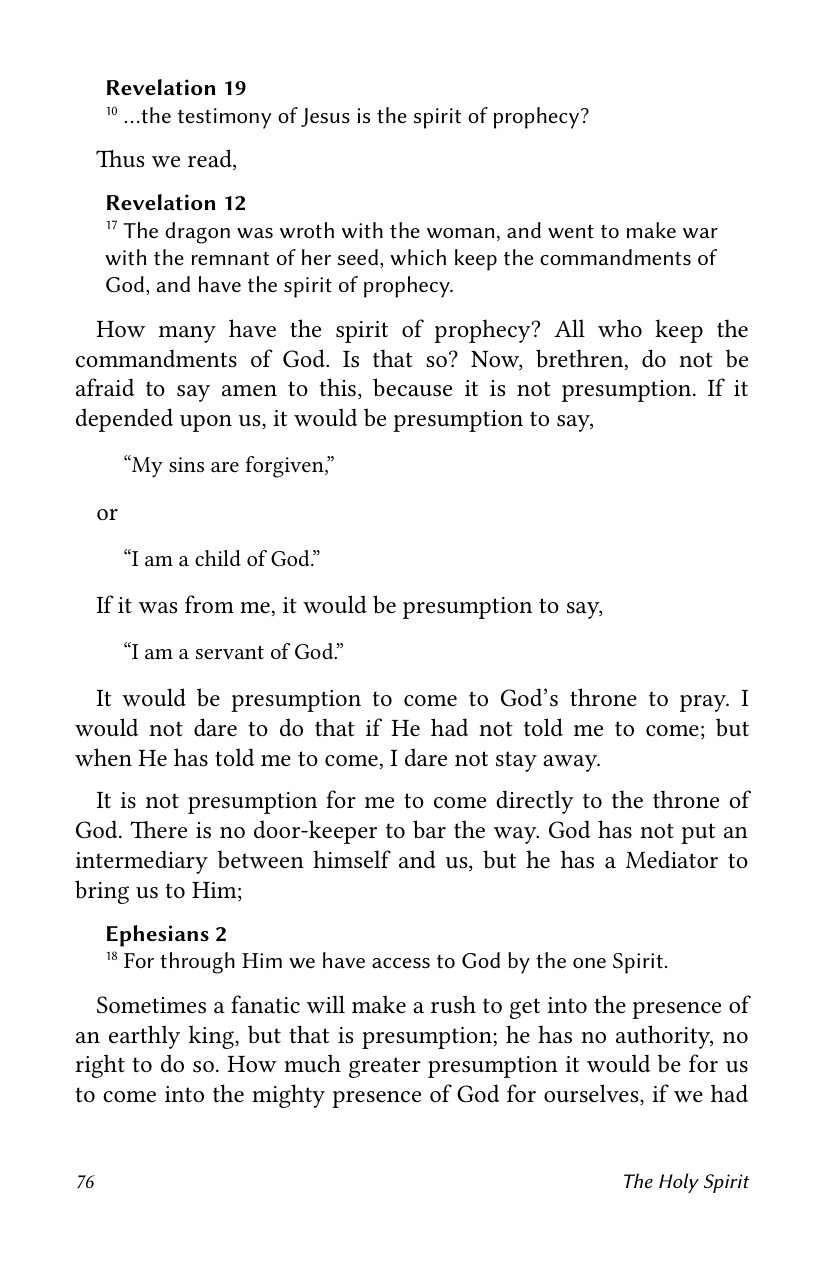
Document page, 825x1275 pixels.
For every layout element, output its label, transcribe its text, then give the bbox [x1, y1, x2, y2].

text It is not presumption for me to come directly to the throne of God. There is no door-keeper to bar the way. God has not put an intermediary between himself and us, but he has a Mediator to bring us to Him; [75, 786, 750, 904]
text Ephesians 2 [105, 921, 750, 947]
text Thus we read, [75, 145, 750, 173]
text Sometimes a fanatic will make a rush to get into the presence of an earthly king, but that is presumption; he has no authority, no right to do so. How much greater presumption it would be for us to come into the mighty presence of God for ourselves, if we had [75, 991, 750, 1109]
text It would be presumption to come to God’s throne to pray. I would not dare to do that if He had not told me to come; but when He has told me to come, I dare not stay away. [75, 684, 750, 773]
text 17 The dragon was wroth with the woman, and went to make war with the remnant of her seed, which keep the commandments of God, and have the spirit of prophecy. [105, 217, 720, 298]
text or [75, 498, 750, 526]
text Revelation 12 [105, 190, 750, 216]
text Revelation 19 [105, 75, 750, 101]
text How many have the spirit of prophecy? All who keep the commandments of God. Is that so? Now, brethren, do not be afraid to say amen to this, because it is not presumption. If it depended upon us, it would be presumption to say, [75, 315, 750, 433]
text If it was from me, it would be presumption to say, [75, 591, 750, 619]
text 10 ...the testimony of Jesus is the spirit of prophecy? [105, 103, 720, 129]
text “My sins are forgiven,” [105, 452, 720, 478]
text “I am a servant of God.” [105, 639, 720, 665]
text “I am a child of God.” [105, 546, 720, 572]
text 18 For through Him we have access to God by the one Spirit. [105, 948, 720, 974]
